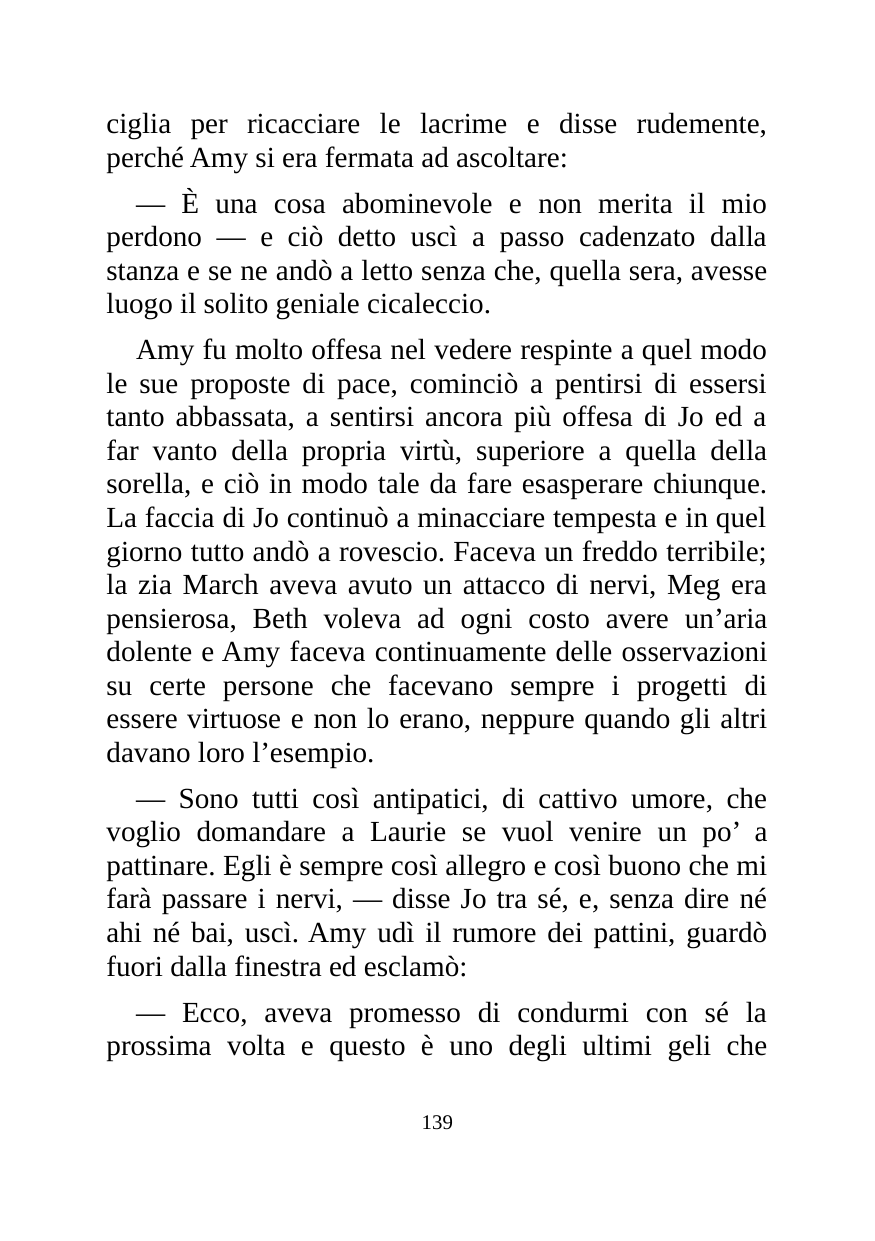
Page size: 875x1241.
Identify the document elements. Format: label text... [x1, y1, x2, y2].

text — Ecco, aveva promesso di condurmi con sé la prossima volta e questo è uno degli ultimi geli che [106, 995, 768, 1062]
text — Sono tutti così antipatici, di cattivo umore, che voglio domandare a Laurie se vuol venire un po’ a pattinare. Egli è sempre così allegro e così buono che mi farà passare i nervi, — disse Jo tra sé, e, senza dire né ahi né bai, uscì. Amy udì il rumore dei pattini, guardò fuori dalla finestra ed esclamò: [106, 781, 768, 982]
text ciglia per ricacciare le lacrime e disse rudemente, perché Amy si era fermata ad ascoltare: [106, 106, 768, 173]
text Amy fu molto offesa nel vedere respinte a quel modo le sue proposte di pace, cominciò a pentirsi di essersi tanto abbassata, a sentirsi ancora più offesa di Jo ed a far vanto della propria virtù, superiore a quella della sorella, e ciò in modo tale da fare esasperare chiunque. La faccia di Jo continuò a minacciare tempesta e in quel giorno tutto andò a rovescio. Faceva un freddo terribile; la zia March aveva avuto un attacco di nervi, Meg era pensierosa, Beth voleva ad ogni costo avere un’aria dolente e Amy faceva continuamente delle osservazioni su certe persone che facevano sempre i progetti di essere virtuose e non lo erano, neppure quando gli altri davano loro l’esempio. [106, 332, 768, 768]
text — È una cosa abominevole e non merita il mio perdono — e ciò detto uscì a passo cadenzato dalla stanza e se ne andò a letto senza che, quella sera, avesse luogo il solito geniale cicaleccio. [106, 186, 768, 320]
